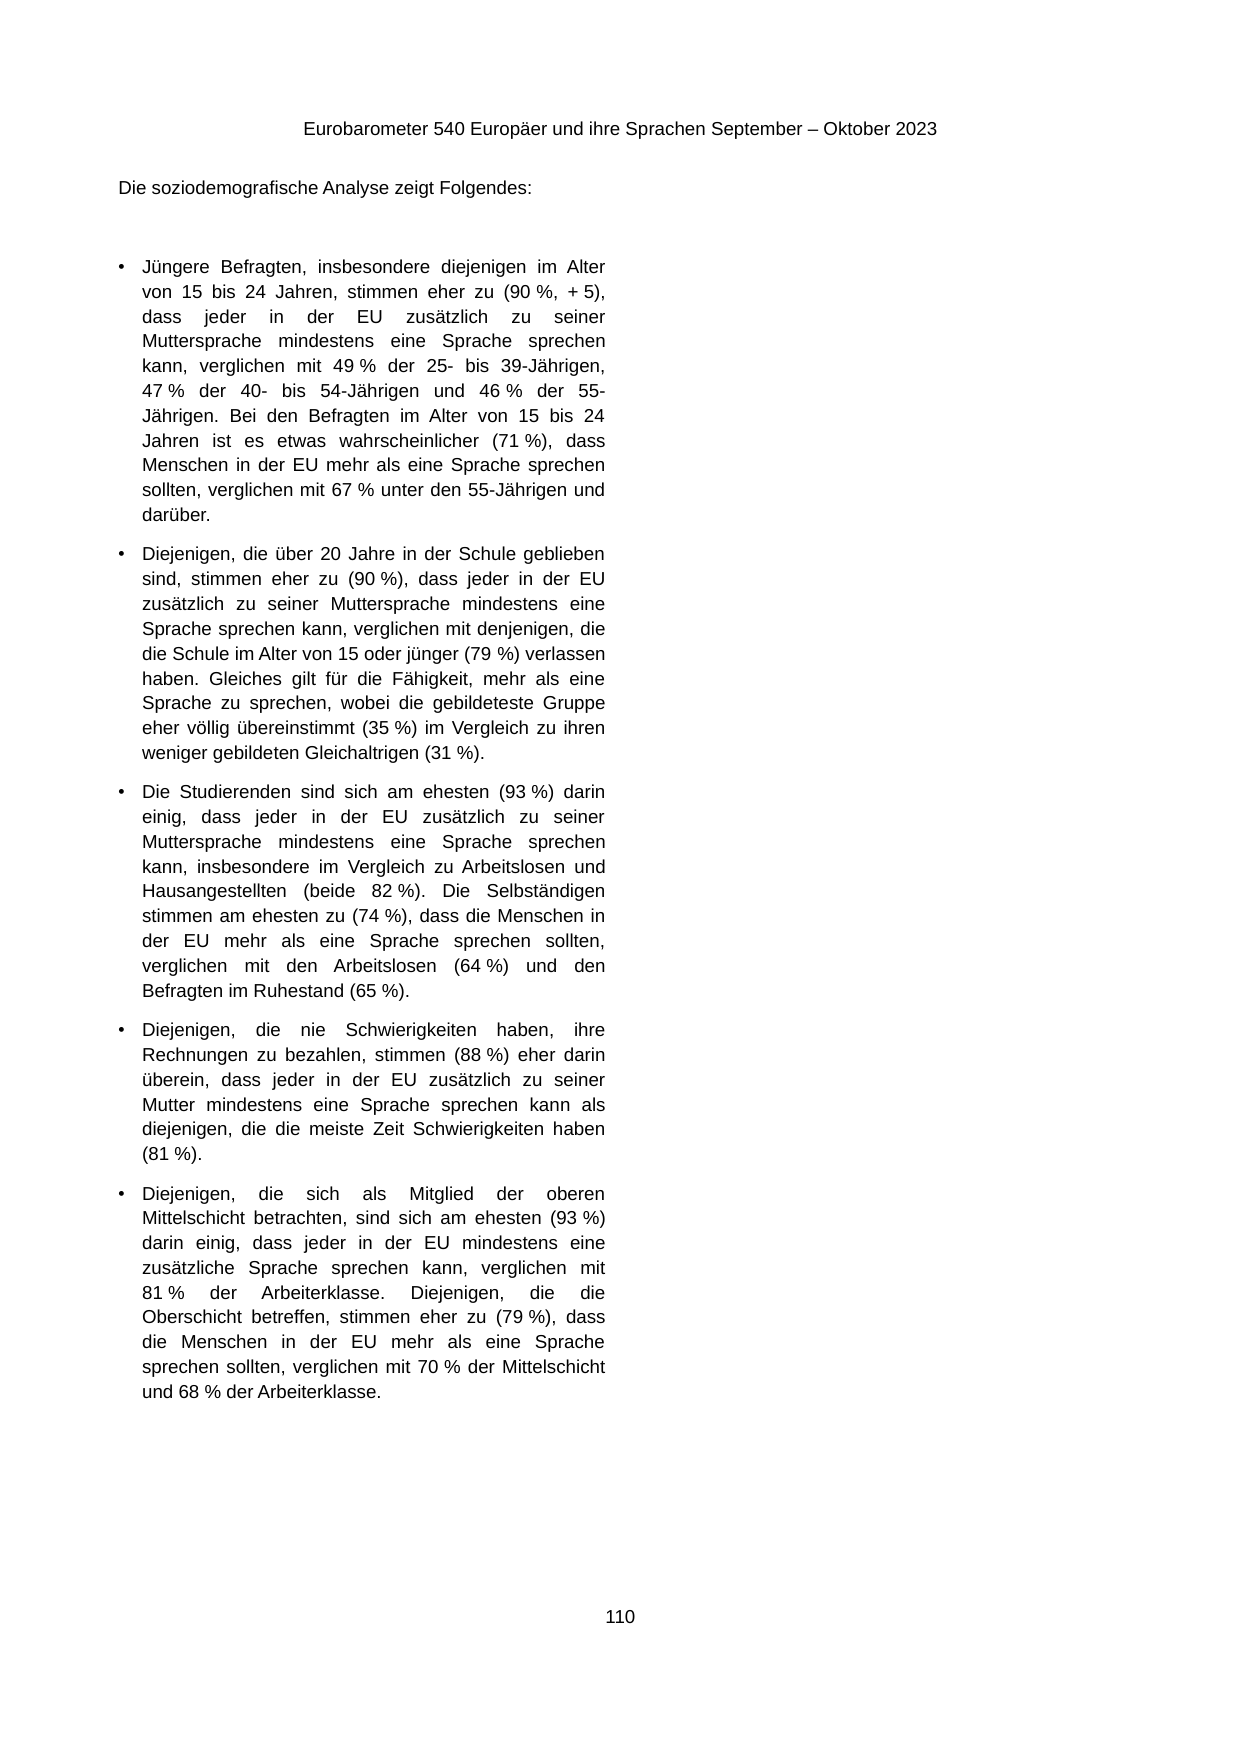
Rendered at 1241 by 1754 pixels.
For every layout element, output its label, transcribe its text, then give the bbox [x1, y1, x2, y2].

list Jüngere Befragten, insbesondere diejenigen im Alter von 15 bis 24 Jahren, stimmen eher zu (90 %, + 5), dass jeder in der EU zusätzlich zu seiner Muttersprache mindestens eine Sprache sprechen kann, verglichen mit 49 % der 25- bis 39-Jährigen, 47 % der 40- bis 54-Jährigen und 46 % der 55-Jährigen. Bei den Befragten im Alter von 15 bis 24 Jahren ist es etwas wahrscheinlicher (71 %), dass Menschen in der EU mehr als eine Sprache sprechen sollten, verglichen mit 67 % unter den 55-Jährigen und darüber. [118, 256, 605, 525]
list Diejenigen, die sich als Mitglied der oberen Mittelschicht betrachten, sind sich am ehesten (93 %) darin einig, dass jeder in der EU mindestens eine zusätzliche Sprache sprechen kann, verglichen mit 81 % der Arbeiterklasse. Diejenigen, die die Oberschicht betreffen, stimmen eher zu (79 %), dass die Menschen in der EU mehr als eine Sprache sprechen sollten, verglichen mit 70 % der Mittelschicht und 68 % der Arbeiterklasse. [118, 1182, 605, 1402]
list Die Studierenden sind sich am ehesten (93 %) darin einig, dass jeder in der EU zusätzlich zu seiner Muttersprache mindestens eine Sprache sprechen kann, insbesondere im Vergleich zu Arbeitslosen und Hausangestellten (beide 82 %). Die Selbständigen stimmen am ehesten zu (74 %), dass die Menschen in der EU mehr als eine Sprache sprechen sollten, verglichen mit den Arbeitslosen (64 %) und den Befragten im Ruhestand (65 %). [118, 781, 605, 1001]
text Die soziodemografische Analyse zeigt Folgendes: [118, 177, 605, 199]
list Diejenigen, die über 20 Jahre in der Schule geblieben sind, stimmen eher zu (90 %), dass jeder in der EU zusätzlich zu seiner Muttersprache mindestens eine Sprache sprechen kann, verglichen mit denjenigen, die die Schule im Alter von 15 oder jünger (79 %) verlassen haben. Gleiches gilt für die Fähigkeit, mehr als eine Sprache zu sprechen, wobei die gebildeteste Gruppe eher völlig übereinstimmt (35 %) im Vergleich zu ihren weniger gebildeten Gleichaltrigen (31 %). [118, 543, 605, 763]
list Diejenigen, die nie Schwierigkeiten haben, ihre Rechnungen zu bezahlen, stimmen (88 %) eher darin überein, dass jeder in der EU zusätzlich zu seiner Mutter mindestens eine Sprache sprechen kann als diejenigen, die die meiste Zeit Schwierigkeiten haben (81 %). [118, 1019, 605, 1164]
